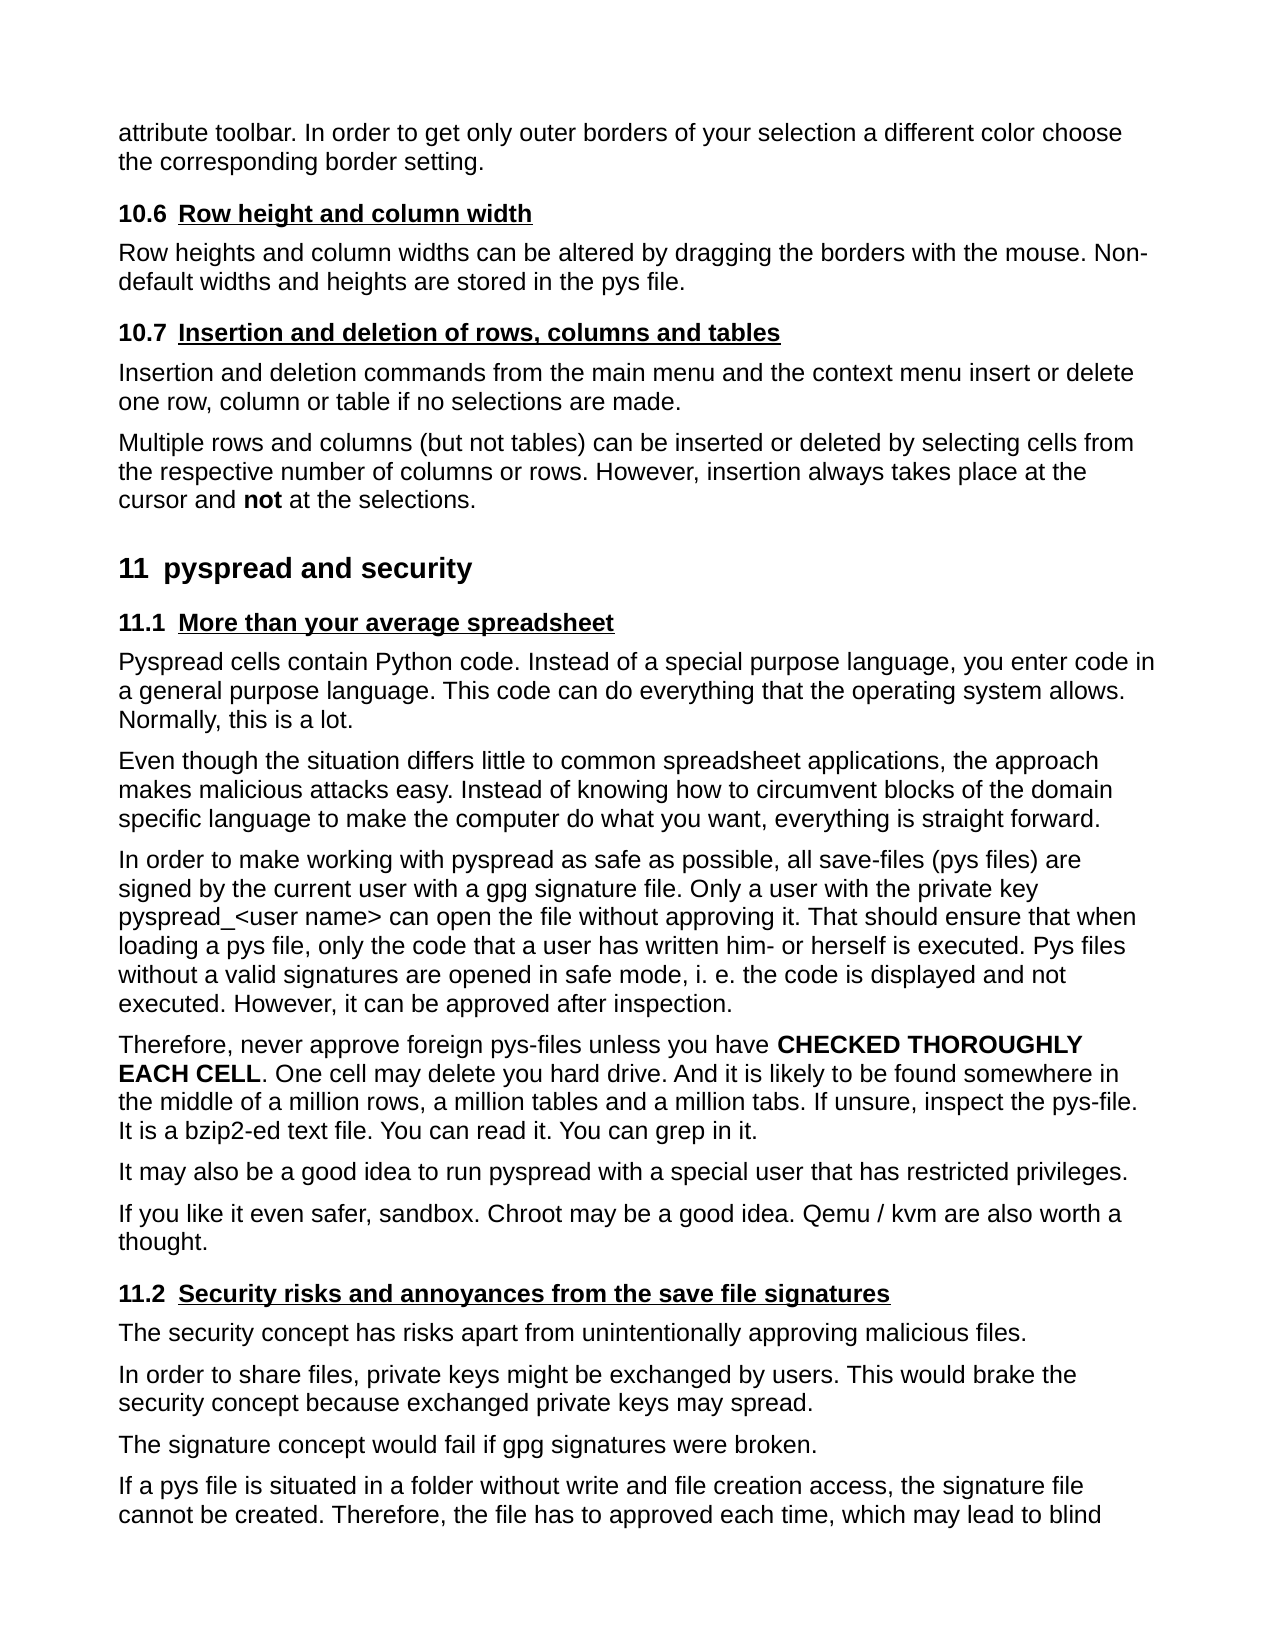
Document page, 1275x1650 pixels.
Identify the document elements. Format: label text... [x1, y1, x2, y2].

text The signature concept would fail if gpg signatures were broken. [118, 1429, 1157, 1458]
text The security concept has risks apart from unintentionally approving malicious files. [118, 1318, 1157, 1347]
subtitle Security risks and annoyances from the save file signatures [118, 1279, 1157, 1308]
subtitle Row height and column width [118, 199, 1157, 227]
subtitle pyspread and security [118, 551, 1157, 585]
text It may also be a good idea to run pyspread with a special user that has restricted privileges. [118, 1157, 1157, 1186]
text If a pys file is situated in a folder without write and file creation access, the signature file cannot be created. Therefore, the file has to approved each time, which may lead to blind [118, 1471, 1157, 1528]
text Row heights and column widths can be altered by dragging the borders with the mouse. Non-default widths and heights are stored in the pys file. [118, 238, 1157, 295]
text Insertion and deletion commands from the main menu and the context menu insert or delete one row, column or table if no selections are made. [118, 358, 1157, 415]
subtitle More than your average spreadsheet [118, 608, 1157, 637]
text Therefore, never approve foreign pys-files unless you have checked thoroughly each cell. One cell may delete you hard drive. And it is likely to be found somewhere in the middle of a million rows, a million tables and a million tabs. If unsure, inspect the pys-file. It is a bzip2-ed text file. You can read it. You can grep in it. [118, 1030, 1157, 1145]
text If you like it even safer, sandbox. Chroot may be a good idea. Qemu / kvm are also worth a thought. [118, 1198, 1157, 1256]
subtitle Insertion and deletion of rows, columns and tables [118, 318, 1157, 347]
text In order to make working with pyspread as safe as possible, all save-files (pys files) are signed by the current user with a gpg signature file. Only a user with the private key pyspread_<user name> can open the file without approving it. That should ensure that when loading a pys file, only the code that a user has written him- or herself is executed. Pys files without a valid signatures are opened in safe mode, i. e. the code is displayed and not executed. However, it can be approved after inspection. [118, 845, 1157, 1017]
text Pyspread cells contain Python code. Instead of a special purpose language, you enter code in a general purpose language. This code can do everything that the operating system allows. Normally, this is a lot. [118, 647, 1157, 733]
text Even though the situation differs little to common spreadsheet applications, the approach makes malicious attacks easy. Instead of knowing how to circumvent blocks of the domain specific language to make the computer do what you want, everything is straight forward. [118, 746, 1157, 832]
text Multiple rows and columns (but not tables) can be inserted or deleted by selecting cells from the respective number of columns or rows. However, insertion always takes place at the cursor and not at the selections. [118, 428, 1157, 514]
text attribute toolbar. In order to get only outer borders of your selection a different color choose the corresponding border setting. [118, 118, 1157, 176]
text In order to share files, private keys might be exchanged by users. This would brake the security concept because exchanged private keys may spread. [118, 1359, 1157, 1417]
